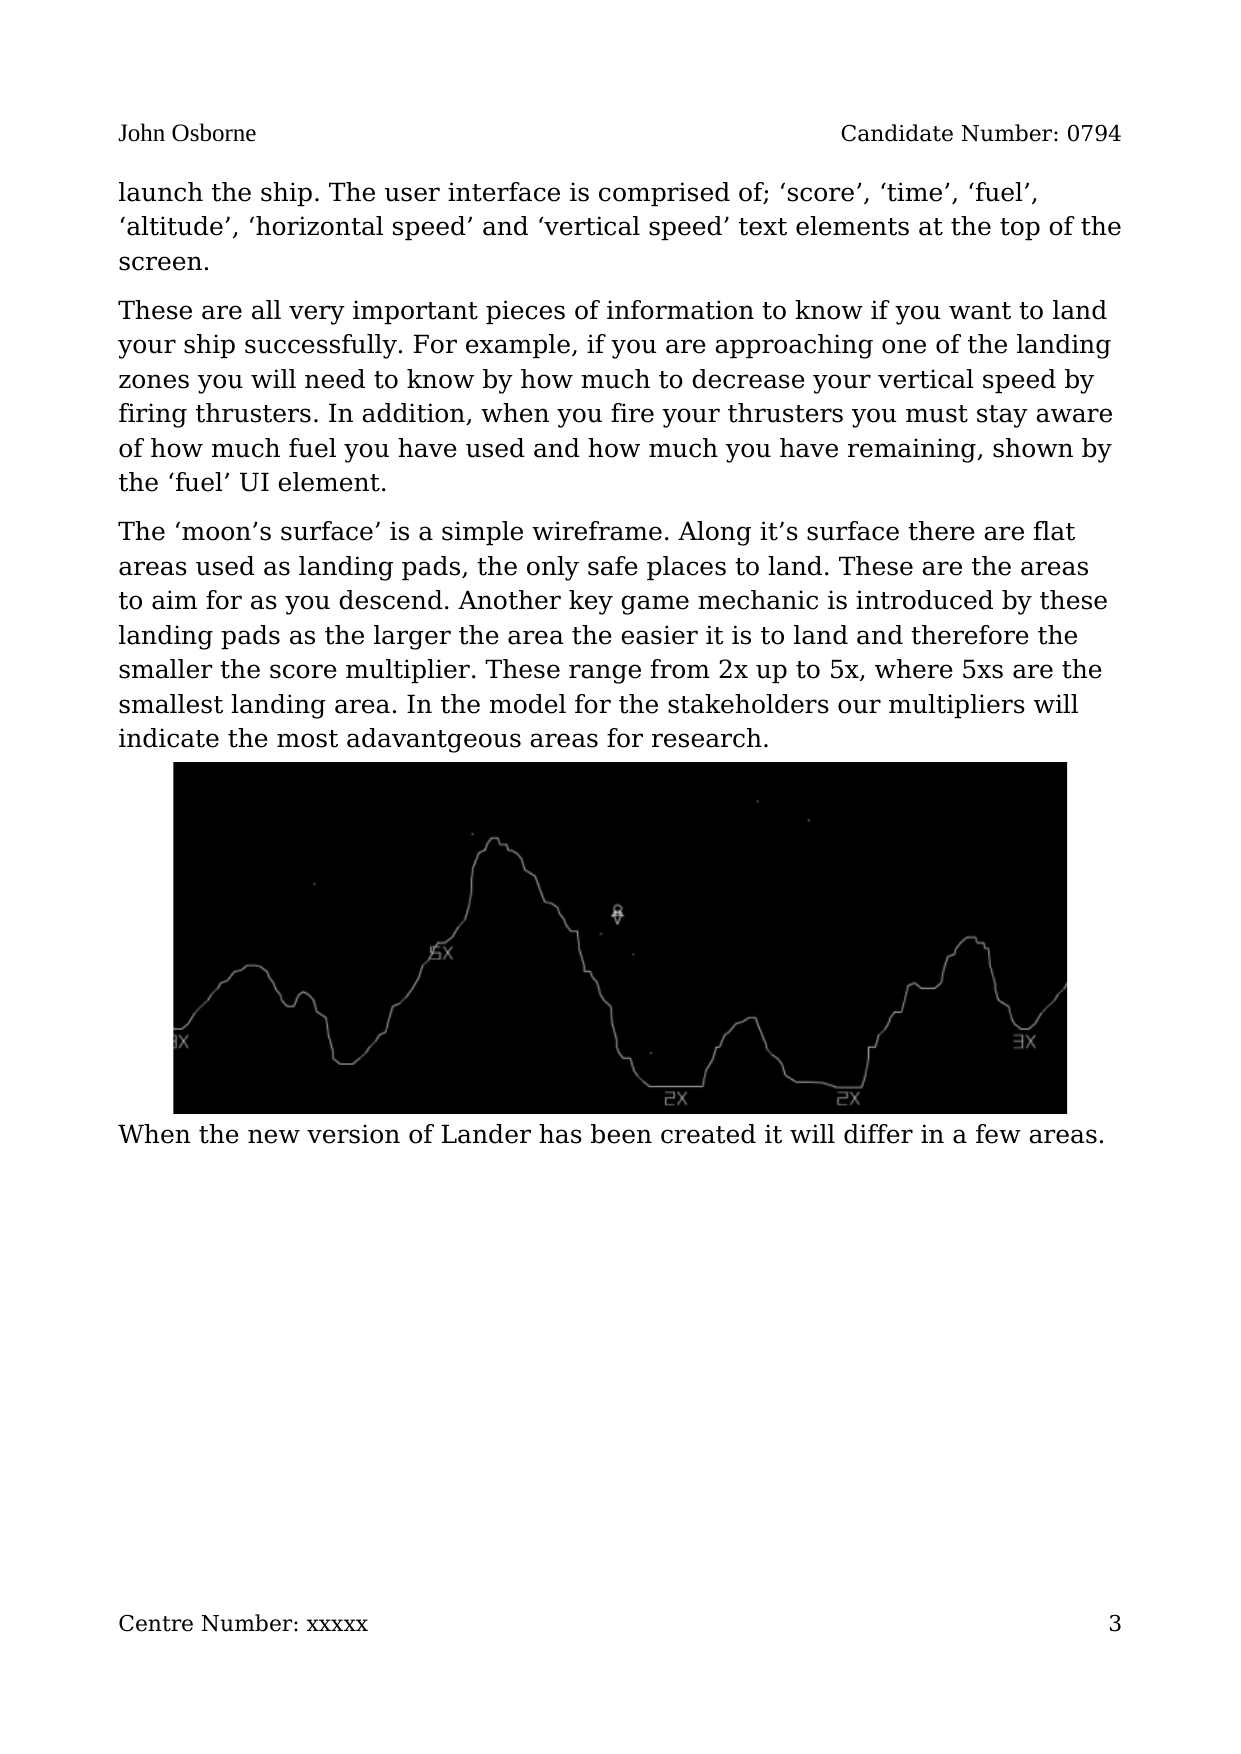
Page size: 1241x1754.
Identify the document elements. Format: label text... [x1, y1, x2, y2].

text launch the ship. The user interface is comprised of; ‘score’, ‘time’, ‘fuel’, ‘altitude’, ‘horizontal speed’ and ‘vertical speed’ text elements at the top of the screen. [118, 176, 1122, 275]
picture [173, 762, 1068, 1114]
text The ‘moon’s surface’ is a simple wireframe. Along it’s surface there are flat areas used as landing pads, the only safe places to land. These are the areas to aim for as you descend. Another key game mechanic is introduced by these landing pads as the larger the area the easier it is to land and therefore the smaller the score multiplier. These range from 2x up to 5x, where 5xs are the smallest landing area. In the model for the stakeholders our multipliers will indicate the most adavantgeous areas for research. [118, 516, 1122, 753]
text These are all very important pieces of information to know if you want to land your ship successfully. For example, if you are approaching one of the landing zones you will need to know by how much to decrease your vertical speed by firing thrusters. In addition, when you fire your thrusters you must stay aware of how much fuel you have used and how much you have remaining, shown by the ‘fuel’ UI element. [118, 294, 1122, 497]
text When the new version of Lander has been created it will differ in a few areas. [118, 1114, 1122, 1148]
